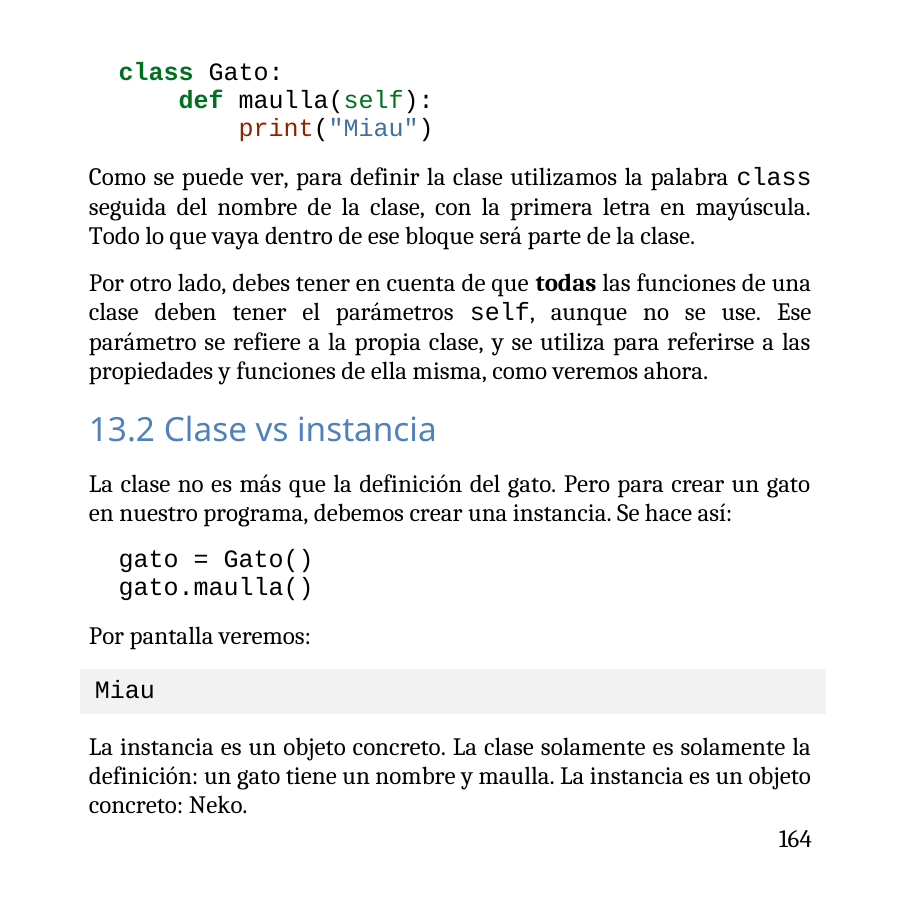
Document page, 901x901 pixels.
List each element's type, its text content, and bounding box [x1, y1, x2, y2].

subtitle Clase vs instancia [89, 406, 811, 452]
text Como se puede ver, para definir la clase utilizamos la palabra class seguida del nombre de la clase, con la primera letra en mayúscula. Todo lo que vaya dentro de ese bloque será parte de la clase. [89, 163, 811, 250]
text Por otro lado, debes tener en cuenta de que todas las funciones de una clase deben tener el parámetros self, aunque no se use. Ese parámetro se refiere a la propia clase, y se utiliza para referirse a las propiedades y funciones de ella misma, como veremos ahora. [89, 269, 811, 385]
text La clase no es más que la definición del gato. Pero para crear un gato en nuestro programa, debemos crear una instancia. Se hace así: [89, 470, 811, 528]
text gato = Gato() gato.maulla() [118, 547, 811, 603]
text La instancia es un objeto concreto. La clase solamente es solamente la definición: un gato tiene un nombre y maulla. La instancia es un objeto concreto: Neko. [89, 733, 811, 819]
text Miau [86, 676, 820, 708]
text class Gato: def maulla(self): print("Miau") [118, 59, 811, 144]
text Por pantalla veremos: [89, 622, 811, 651]
